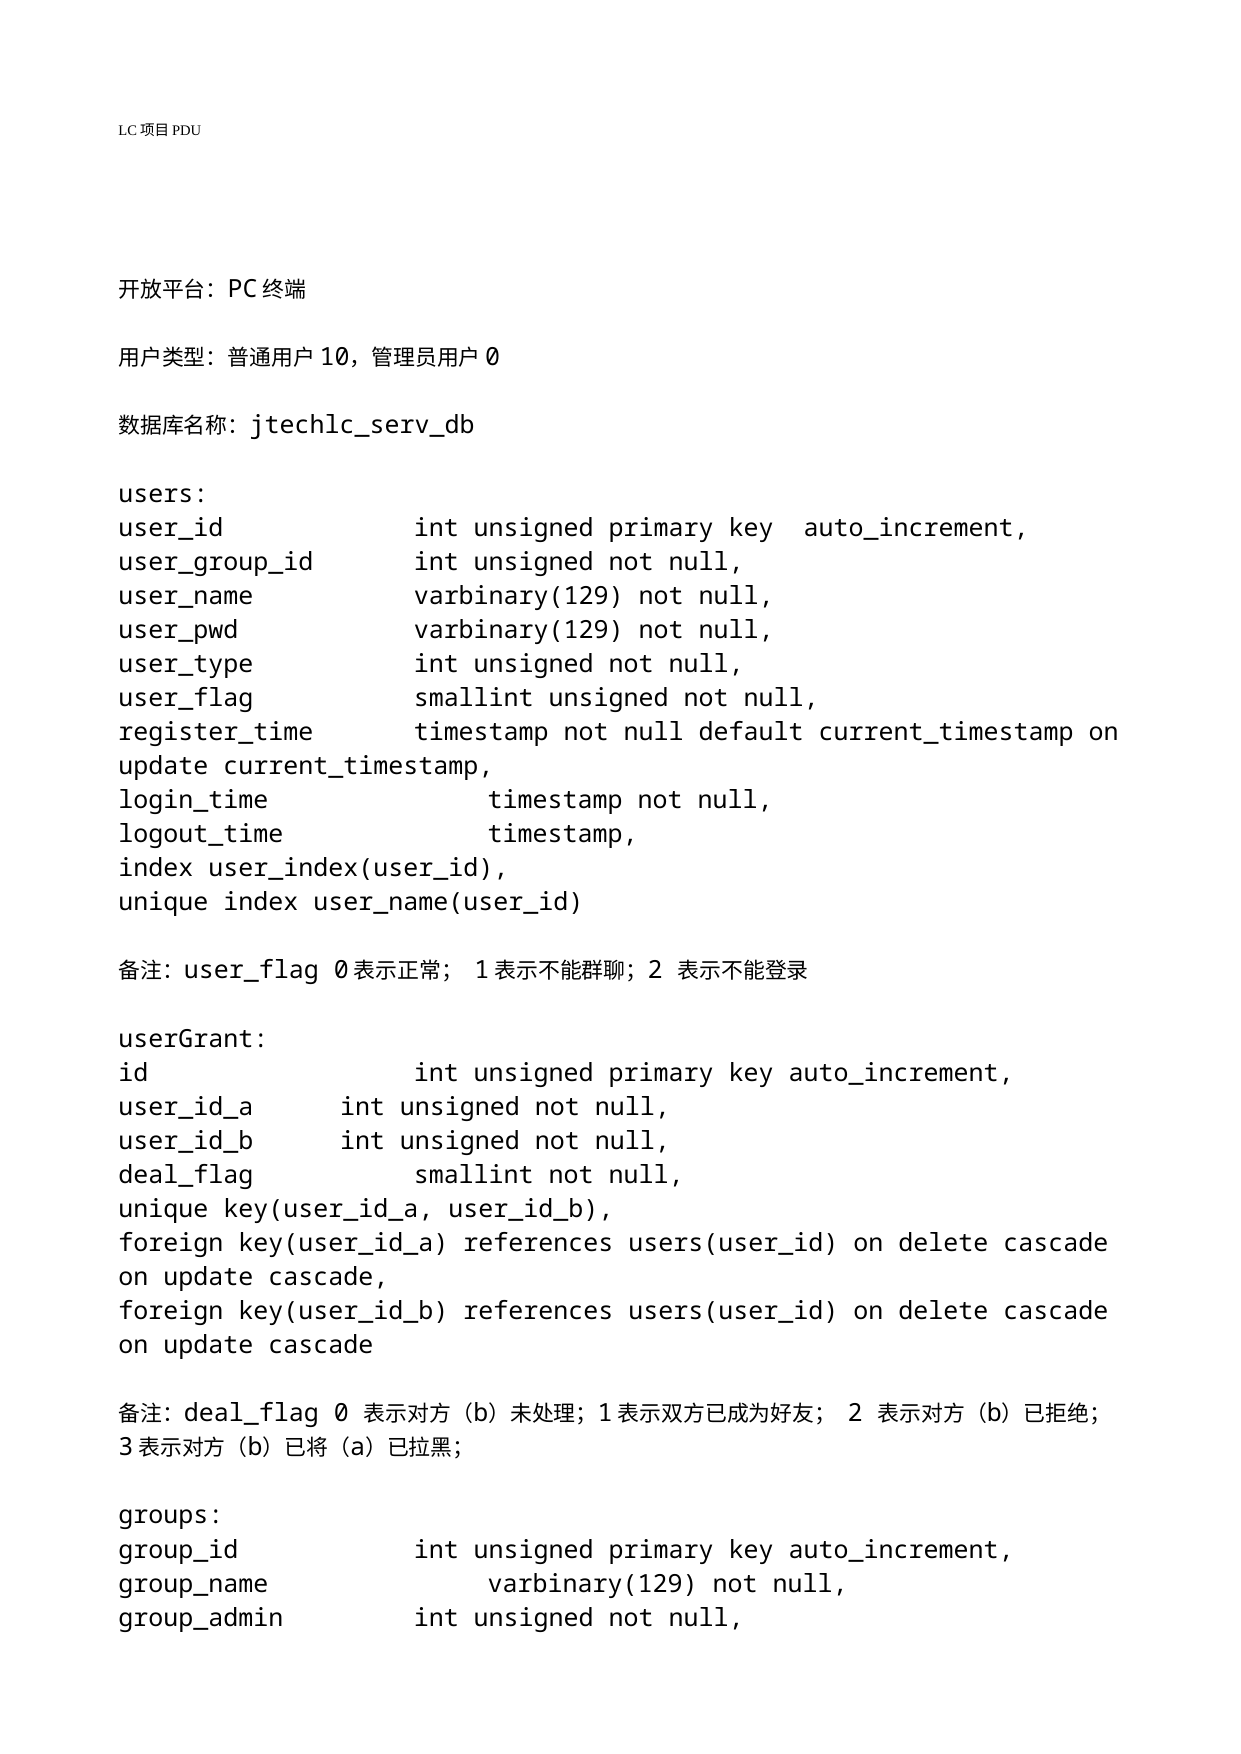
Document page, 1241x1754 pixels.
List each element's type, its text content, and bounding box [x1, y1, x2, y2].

text 用户类型：普通用户10，管理员用户0 [118, 339, 1122, 373]
text user_id_b int unsigned not null, [118, 1122, 1122, 1157]
text groups: [118, 1497, 1122, 1531]
text user_flag smallint unsigned not null, [118, 680, 1122, 714]
text userGrant: [118, 1020, 1122, 1054]
text id int unsigned primary key auto_increment, [118, 1054, 1122, 1088]
text 备注：deal_flag 0 表示对方（b）未处理；1表示双方已成为好友； 2 表示对方（b）已拒绝；3表示对方（b）已将（a）已拉黑； [118, 1395, 1122, 1463]
text foreign key(user_id_a) references users(user_id) on delete cascade on update cascade, [118, 1225, 1122, 1293]
text unique index user_name(user_id) [118, 884, 1122, 918]
text logout_time timestamp, [118, 816, 1122, 850]
text deal_flag smallint not null, [118, 1157, 1122, 1191]
text group_admin int unsigned not null, [118, 1599, 1122, 1633]
text foreign key(user_id_b) references users(user_id) on delete cascade on update cascade [118, 1293, 1122, 1361]
text 开放平台：PC终端 [118, 271, 1122, 305]
text user_pwd varbinary(129) not null, [118, 612, 1122, 646]
text user_id_a int unsigned not null, [118, 1088, 1122, 1122]
text group_id int unsigned primary key auto_increment, [118, 1531, 1122, 1565]
text user_name varbinary(129) not null, [118, 577, 1122, 612]
text register_time timestamp not null default current_timestamp on update current_timestamp, [118, 714, 1122, 782]
text group_name varbinary(129) not null, [118, 1565, 1122, 1599]
text user_id int unsigned primary key auto_increment, [118, 509, 1122, 543]
text login_time timestamp not null, [118, 782, 1122, 816]
text 数据库名称：jtechlc_serv_db [118, 407, 1122, 441]
text unique key(user_id_a, user_id_b), [118, 1191, 1122, 1225]
text 备注：user_flag 0表示正常； 1表示不能群聊；2 表示不能登录 [118, 952, 1122, 986]
text index user_index(user_id), [118, 850, 1122, 884]
text user_type int unsigned not null, [118, 646, 1122, 680]
text user_group_id int unsigned not null, [118, 543, 1122, 577]
text users: [118, 475, 1122, 509]
